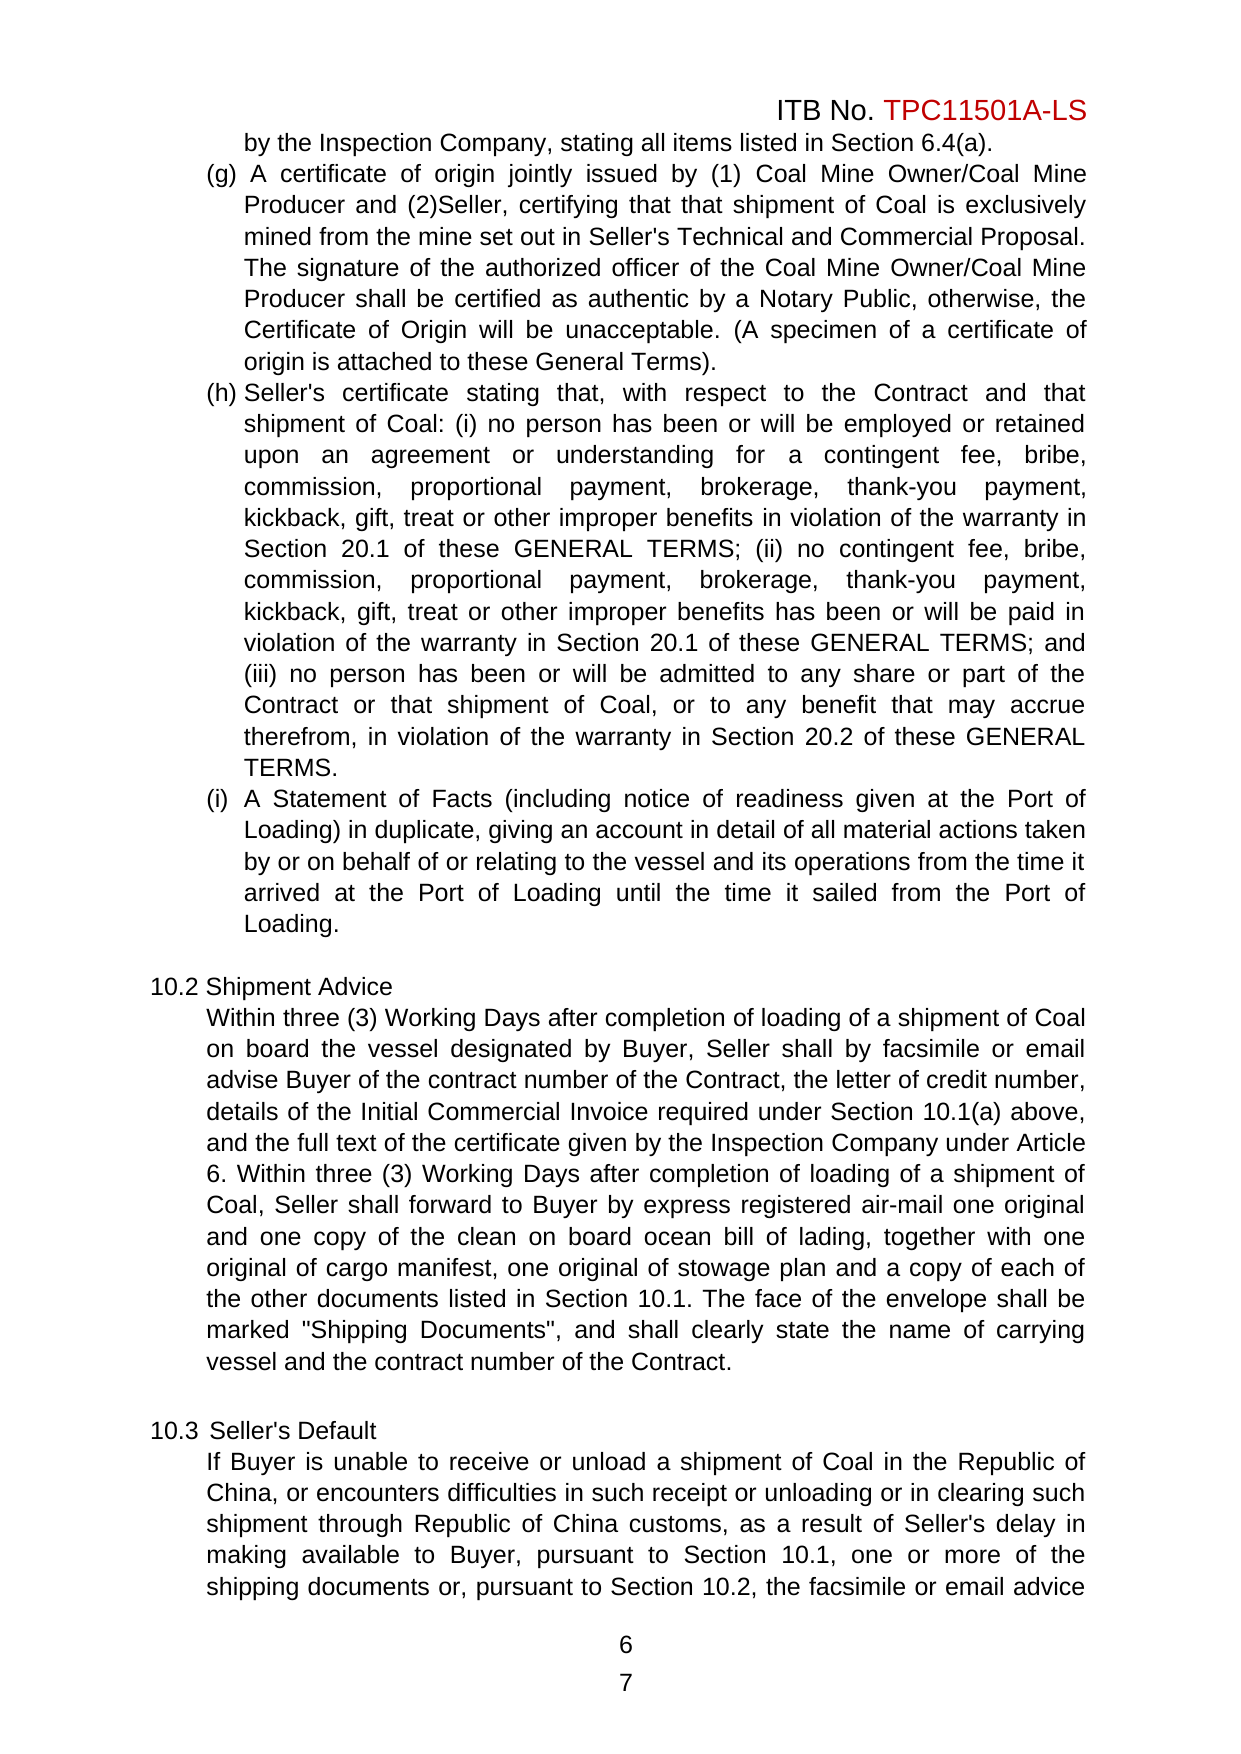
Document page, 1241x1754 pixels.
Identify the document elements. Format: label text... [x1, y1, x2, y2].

text 10.2 Shipment Advice [150, 970, 1087, 1001]
text (g) A certificate of origin jointly issued by (1) Coal Mine Owner/Coal Mine Producer and (2)Seller, certifying that that shipment of Coal is exclusively mined from the mine set out in Seller's Technical and Commercial Proposal. The signature of the authorized officer of the Coal Mine Owner/Coal Mine Producer shall be certified as authentic by a Notary Public, otherwise, the Certificate of Origin will be unacceptable. (A specimen of a certificate of origin is attached to these General Terms). [206, 157, 1087, 376]
text If Buyer is unable to receive or unload a shipment of Coal in the Republic of China, or encounters difficulties in such receipt or unloading or in clearing such shipment through Republic of China customs, as a result of Seller's delay in making available to Buyer, pursuant to Section 10.1, one or more of the shipping documents or, pursuant to Section 10.2, the facsimile or email advice [206, 1445, 1087, 1601]
text (h) Seller's certificate stating that, with respect to the Contract and that shipment of Coal: (i) no person has been or will be employed or retained upon an agreement or understanding for a contingent fee, bribe, commission, proportional payment, brokerage, thank-you payment, kickback, gift, treat or other improper benefits in violation of the warranty in Section 20.1 of these GENERAL TERMS; (ii) no contingent fee, bribe, commission, proportional payment, brokerage, thank-you payment, kickback, gift, treat or other improper benefits has been or will be paid in violation of the warranty in Section 20.1 of these GENERAL TERMS; and (iii) no person has been or will be admitted to any share or part of the Contract or that shipment of Coal, or to any benefit that may accrue therefrom, in violation of the warranty in Section 20.2 of these GENERAL TERMS. [206, 376, 1087, 782]
text (i) A Statement of Facts (including notice of readiness given at the Port of Loading) in duplicate, giving an account in detail of all material actions taken by or on behalf of or relating to the vessel and its operations from the time it arrived at the Port of Loading until the time it sailed from the Port of Loading. [206, 782, 1087, 939]
text by the Inspection Company, stating all items listed in Section 6.4(a). [206, 126, 1087, 157]
text Within three (3) Working Days after completion of loading of a shipment of Coal on board the vessel designated by Buyer, Seller shall by facsimile or email advise Buyer of the contract number of the Contract, the letter of credit number, details of the Initial Commercial Invoice required under Section 10.1(a) above, and the full text of the certificate given by the Inspection Company under Article 6. Within three (3) Working Days after completion of loading of a shipment of Coal, Seller shall forward to Buyer by express registered air-mail one original and one copy of the clean on board ocean bill of lading, together with one original of cargo manifest, one original of stowage plan and a copy of each of the other documents listed in Section 10.1. The face of the envelope shall be marked "Shipping Documents", and shall clearly state the name of carrying vessel and the contract number of the Contract. [206, 1001, 1087, 1376]
text 10.3 Seller's Default [150, 1407, 1087, 1445]
